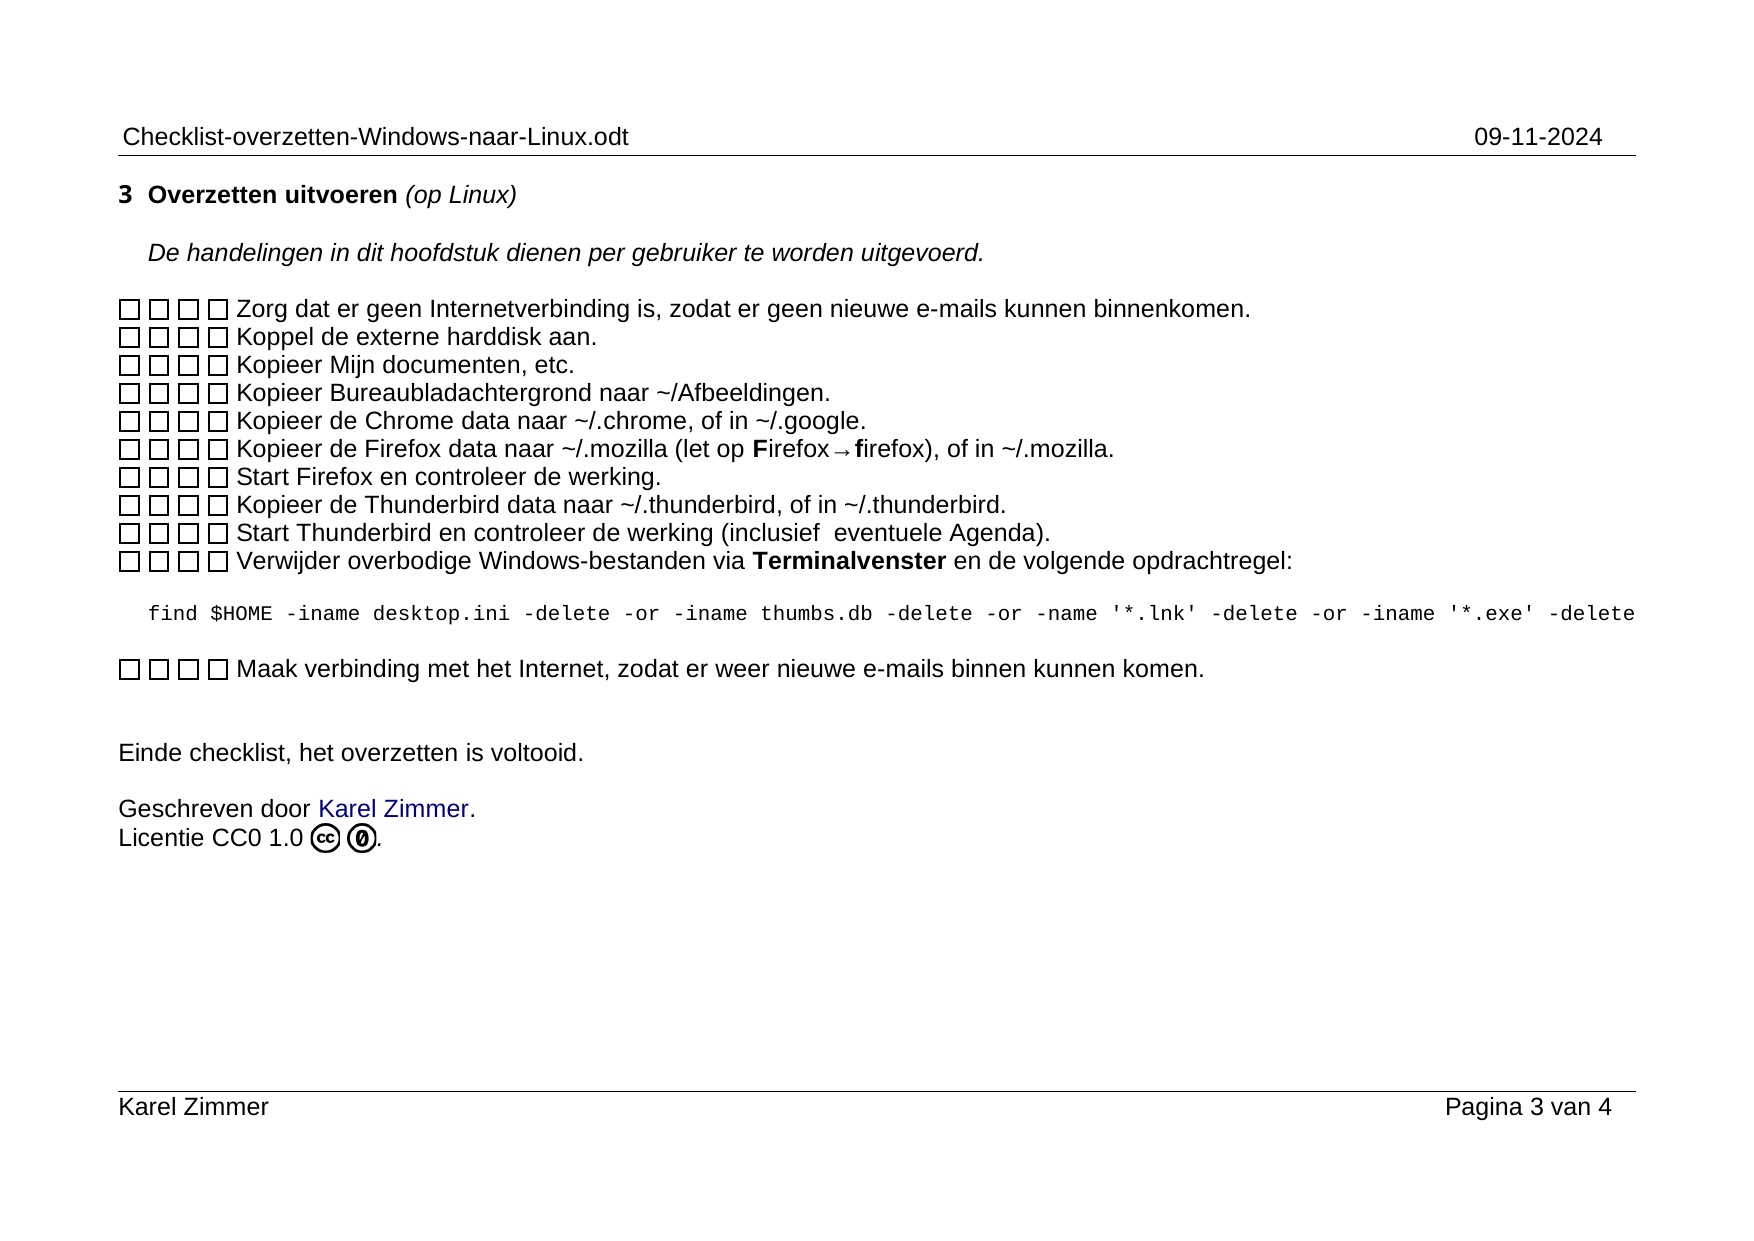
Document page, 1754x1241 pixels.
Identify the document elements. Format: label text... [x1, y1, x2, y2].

list . [377, 823, 1636, 853]
list Overzetten uitvoeren (op Linux) [118, 177, 1636, 239]
list Licentie CC0 1.0 [118, 823, 310, 853]
text Zorg dat er geen Internetverbinding is, zodat er geen nieuwe e-mails kunnen binnenkomen. [118, 295, 1636, 323]
text Verwijder overbodige Windows-bestanden via Terminalvenster en de volgende opdrachtregel: [118, 547, 1636, 603]
list Geschreven door Karel Zimmer. [118, 795, 1636, 823]
text Kopieer Mijn documenten, etc. [118, 351, 1636, 379]
text Koppel de externe harddisk aan. [118, 323, 1636, 351]
picture [310, 823, 340, 853]
list Einde checklist, het overzetten is voltooid. [118, 711, 1636, 767]
text Start Firefox en controleer de werking. [118, 463, 1636, 491]
picture [347, 823, 377, 853]
list De handelingen in dit hoofdstuk dienen per gebruiker te worden uitgevoerd. [118, 239, 1636, 267]
text Kopieer de Chrome data naar ~/.chrome, of in ~/.google. [118, 407, 1636, 435]
text Start Thunderbird en controleer de werking (inclusief eventuele Agenda). [118, 519, 1636, 547]
list find $HOME -iname desktop.ini -delete -or -iname thumbs.db -delete -or -name '*.lnk' -delete -or -iname '*.exe' -delete [118, 603, 1636, 655]
text Maak verbinding met het Internet, zodat er weer nieuwe e-mails binnen kunnen komen. [118, 655, 1636, 683]
text Kopieer Bureaubladachtergrond naar ~/Afbeeldingen. [118, 379, 1636, 407]
text Kopieer de Firefox data naar ~/.mozilla (let op Firefox→firefox), of in ~/.mozilla. [118, 435, 1636, 463]
text Kopieer de Thunderbird data naar ~/.thunderbird, of in ~/.thunderbird. [118, 491, 1636, 519]
